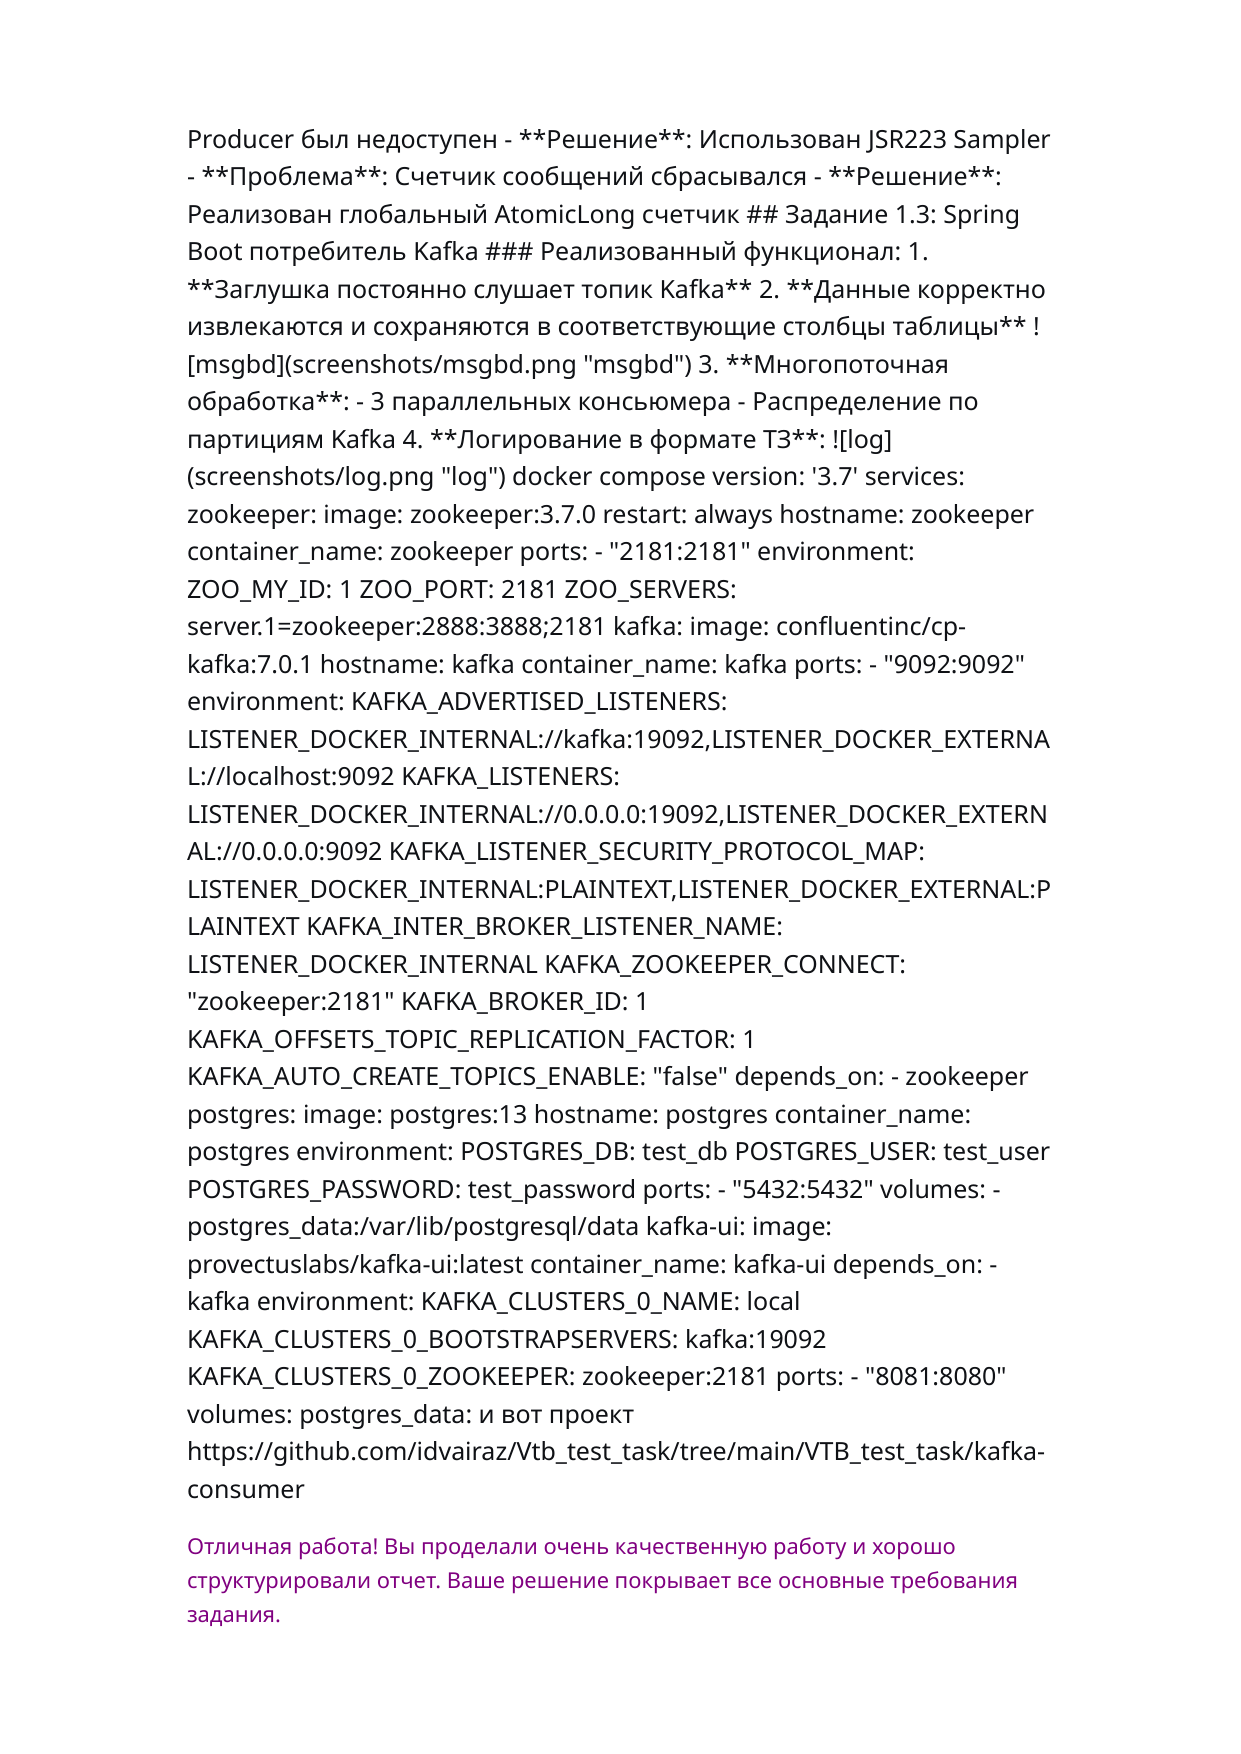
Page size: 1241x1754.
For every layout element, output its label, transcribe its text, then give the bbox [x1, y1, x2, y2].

text Producer был недоступен - **Решение**: Использован JSR223 Sampler - **Проблема**: Счетчик сообщений сбрасывался - **Решение**: Реализован глобальный AtomicLong счетчик ## Задание 1.3: Spring Boot потребитель Kafka ### Реализованный функционал: 1. **Заглушка постоянно слушает топик Kafka** 2. **Данные корректно извлекаются и сохраняются в соответствующие столбцы таблицы** ![msgbd](screenshots/msgbd.png "msgbd") 3. **Многопоточная обработка**: - 3 параллельных консьюмера - Распределение по партициям Kafka 4. **Логирование в формате ТЗ**: ![log](screenshots/log.png "log") docker compose version: '3.7' services: zookeeper: image: zookeeper:3.7.0 restart: always hostname: zookeeper container_name: zookeeper ports: - "2181:2181" environment: ZOO_MY_ID: 1 ZOO_PORT: 2181 ZOO_SERVERS: server.1=zookeeper:2888:3888;2181 kafka: image: confluentinc/cp-kafka:7.0.1 hostname: kafka container_name: kafka ports: - "9092:9092" environment: KAFKA_ADVERTISED_LISTENERS: LISTENER_DOCKER_INTERNAL://kafka:19092,LISTENER_DOCKER_EXTERNAL://localhost:9092 KAFKA_LISTENERS: LISTENER_DOCKER_INTERNAL://0.0.0.0:19092,LISTENER_DOCKER_EXTERNAL://0.0.0.0:9092 KAFKA_LISTENER_SECURITY_PROTOCOL_MAP: LISTENER_DOCKER_INTERNAL:PLAINTEXT,LISTENER_DOCKER_EXTERNAL:PLAINTEXT KAFKA_INTER_BROKER_LISTENER_NAME: LISTENER_DOCKER_INTERNAL KAFKA_ZOOKEEPER_CONNECT: "zookeeper:2181" KAFKA_BROKER_ID: 1 KAFKA_OFFSETS_TOPIC_REPLICATION_FACTOR: 1 KAFKA_AUTO_CREATE_TOPICS_ENABLE: "false" depends_on: - zookeeper postgres: image: postgres:13 hostname: postgres container_name: postgres environment: POSTGRES_DB: test_db POSTGRES_USER: test_user POSTGRES_PASSWORD: test_password ports: - "5432:5432" volumes: - postgres_data:/var/lib/postgresql/data kafka-ui: image: provectuslabs/kafka-ui:latest container_name: kafka-ui depends_on: - kafka environment: KAFKA_CLUSTERS_0_NAME: local KAFKA_CLUSTERS_0_BOOTSTRAPSERVERS: kafka:19092 KAFKA_CLUSTERS_0_ZOOKEEPER: zookeeper:2181 ports: - "8081:8080" volumes: postgres_data: и вот проект https://github.com/idvairaz/Vtb_test_task/tree/main/VTB_test_task/kafka-consumer [187, 118, 1053, 1506]
text Отличная работа! Вы проделали очень качественную работу и хорошо структурировали отчет. Ваше решение покрывает все основные требования задания. [187, 1531, 1053, 1629]
